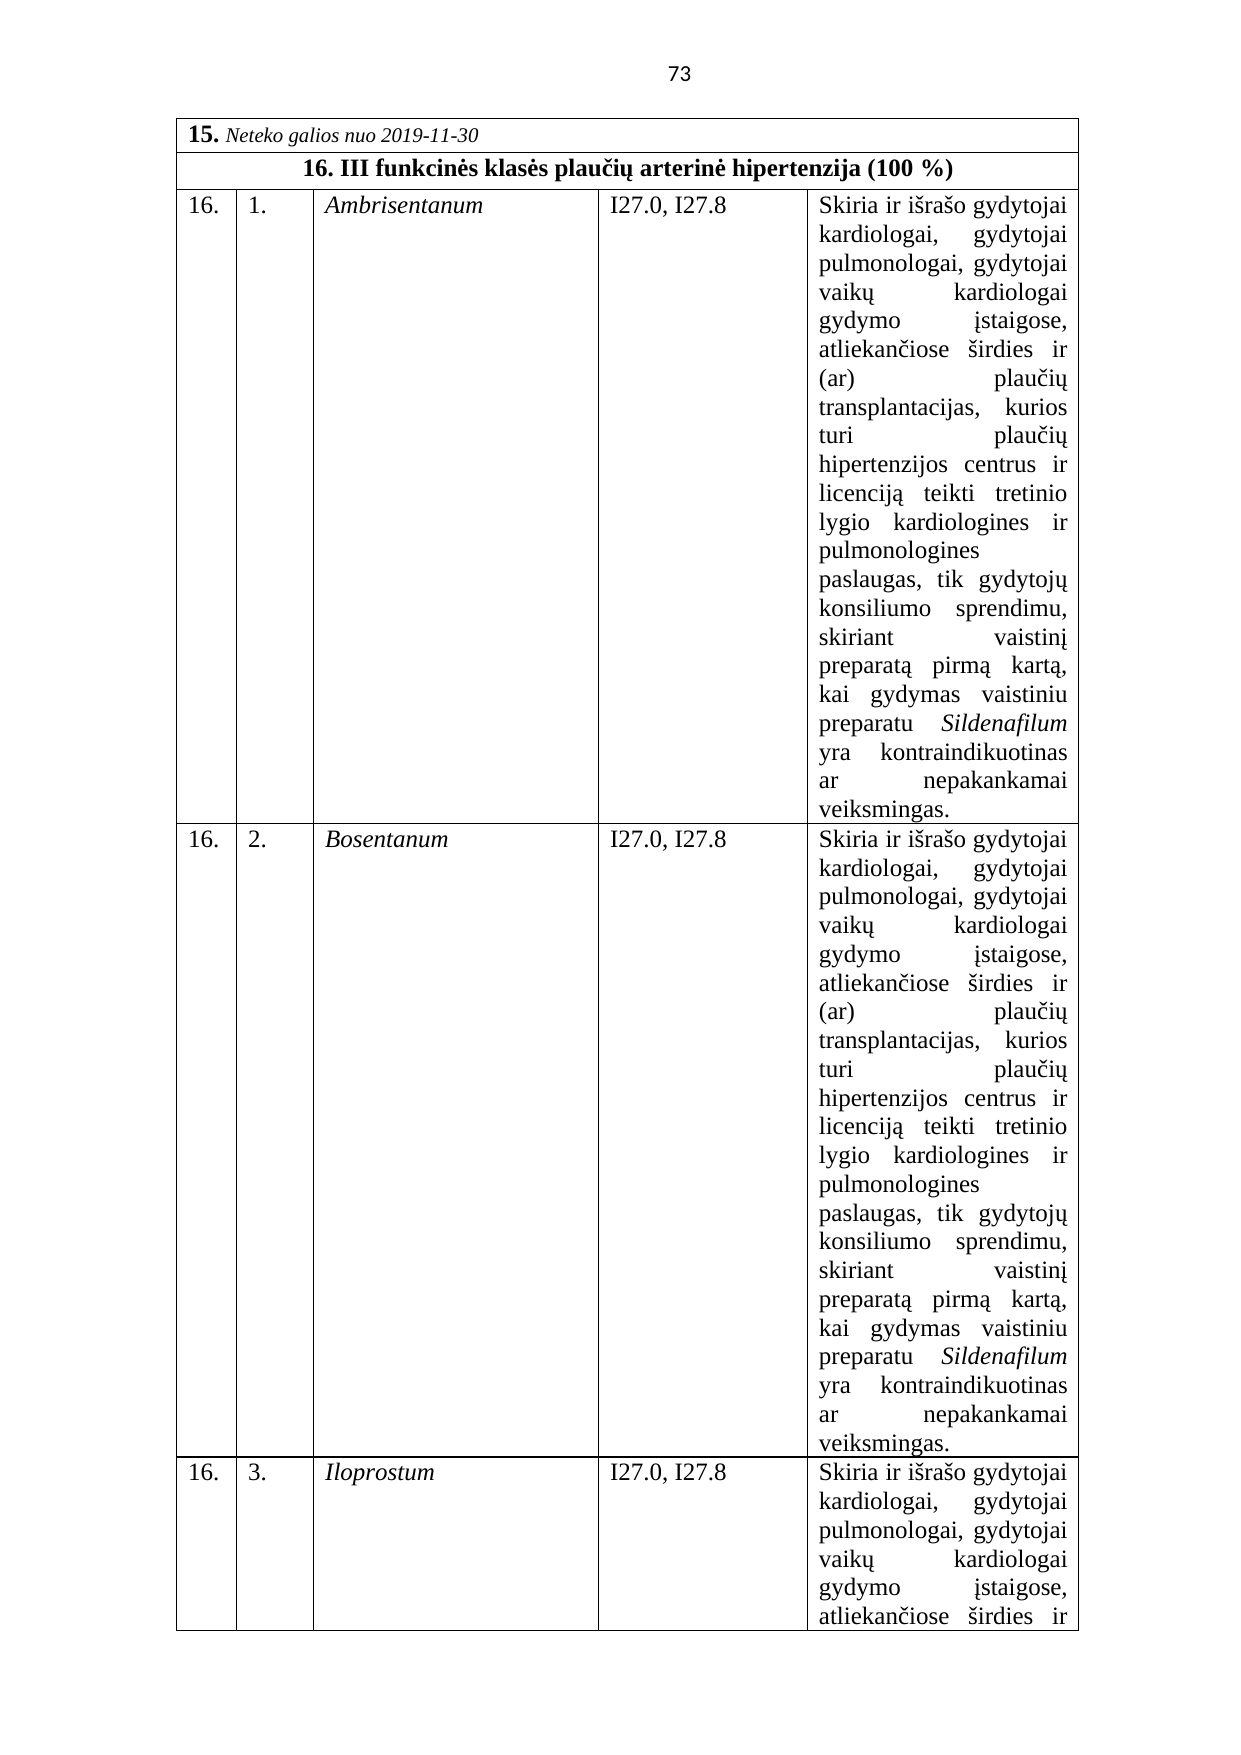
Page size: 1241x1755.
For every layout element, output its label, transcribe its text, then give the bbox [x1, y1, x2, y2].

table_cell [1088, 118, 1093, 152]
table_cell [1099, 1456, 1103, 1630]
table_cell [1088, 823, 1093, 1456]
table_cell 3. [237, 1458, 313, 1630]
table_cell I27.0, I27.8 [599, 1458, 807, 1630]
table_cell [1084, 152, 1088, 189]
table_cell [1079, 823, 1083, 1456]
table_cell [1103, 1456, 1109, 1630]
table_cell [1093, 189, 1099, 823]
table_cell 16. III funkcinės klasės plaučių arterinė hipertenzija (100 %) [177, 153, 1078, 189]
table_cell [1103, 189, 1109, 823]
table_cell [1103, 823, 1109, 1456]
table_cell [1079, 118, 1083, 152]
table_cell 16. [177, 190, 236, 823]
table_cell [1109, 823, 1123, 1456]
table_cell [1088, 1456, 1093, 1630]
table_cell [1109, 1456, 1123, 1630]
table_cell [1084, 823, 1088, 1456]
table_cell Ambrisentanum [314, 190, 598, 823]
table_cell [1093, 1456, 1099, 1630]
table_cell [1084, 189, 1088, 823]
table_cell [1084, 1456, 1088, 1630]
table_cell Skiria ir išrašo gydytojai kardiologai, gydytojai pulmonologai, gydytojai vaikų kardiologai gydymo įstaigose, atliekančiose širdies ir (ar) plaučių transplantacijas, kurios turi plaučių hipertenzijos centrus ir licenciją teikti tretinio lygio kardiologines ir pulmonologines paslaugas, tik gydytojų konsiliumo sprendimu, skiriant vaistinį preparatą pirmą kartą, kai gydymas vaistiniu preparatu Sildenafilum yra kontraindikuotinas ar nepakankamai veiksmingas. [808, 190, 1078, 823]
table_cell 15. Neteko galios nuo 2019-11-30 [177, 119, 1078, 152]
table_cell I27.0, I27.8 [599, 824, 807, 1456]
table_cell [1099, 152, 1103, 189]
table_cell [1109, 189, 1123, 823]
table_cell [1109, 152, 1123, 189]
table_cell [1099, 118, 1103, 152]
table_cell [1079, 189, 1083, 823]
table_cell Skiria ir išrašo gydytojai kardiologai, gydytojai pulmonologai, gydytojai vaikų kardiologai gydymo įstaigose, atliekančiose širdies ir [808, 1458, 1078, 1630]
table_cell [1088, 189, 1093, 823]
table_cell Iloprostum [314, 1458, 598, 1630]
table_cell Bosentanum [314, 824, 598, 1456]
table_cell [1103, 118, 1109, 152]
table_cell [1088, 152, 1093, 189]
table_cell 2. [237, 824, 313, 1456]
table_cell 16. [177, 824, 236, 1456]
table_cell [1084, 118, 1088, 152]
table_cell I27.0, I27.8 [599, 190, 807, 823]
table_cell Skiria ir išrašo gydytojai kardiologai, gydytojai pulmonologai, gydytojai vaikų kardiologai gydymo įstaigose, atliekančiose širdies ir (ar) plaučių transplantacijas, kurios turi plaučių hipertenzijos centrus ir licenciją teikti tretinio lygio kardiologines ir pulmonologines paslaugas, tik gydytojų konsiliumo sprendimu, skiriant vaistinį preparatą pirmą kartą, kai gydymas vaistiniu preparatu Sildenafilum yra kontraindikuotinas ar nepakankamai veiksmingas. [808, 824, 1078, 1456]
table_cell [1093, 152, 1099, 189]
table_cell [1103, 152, 1109, 189]
table_cell [1099, 189, 1103, 823]
table_cell [1079, 1456, 1083, 1630]
table_cell 16. [177, 1458, 236, 1630]
table_cell 1. [237, 190, 313, 823]
table_cell [1109, 118, 1123, 152]
table_cell [1093, 118, 1099, 152]
table_cell [1079, 152, 1083, 189]
table_cell [1093, 823, 1099, 1456]
table_cell [1099, 823, 1103, 1456]
